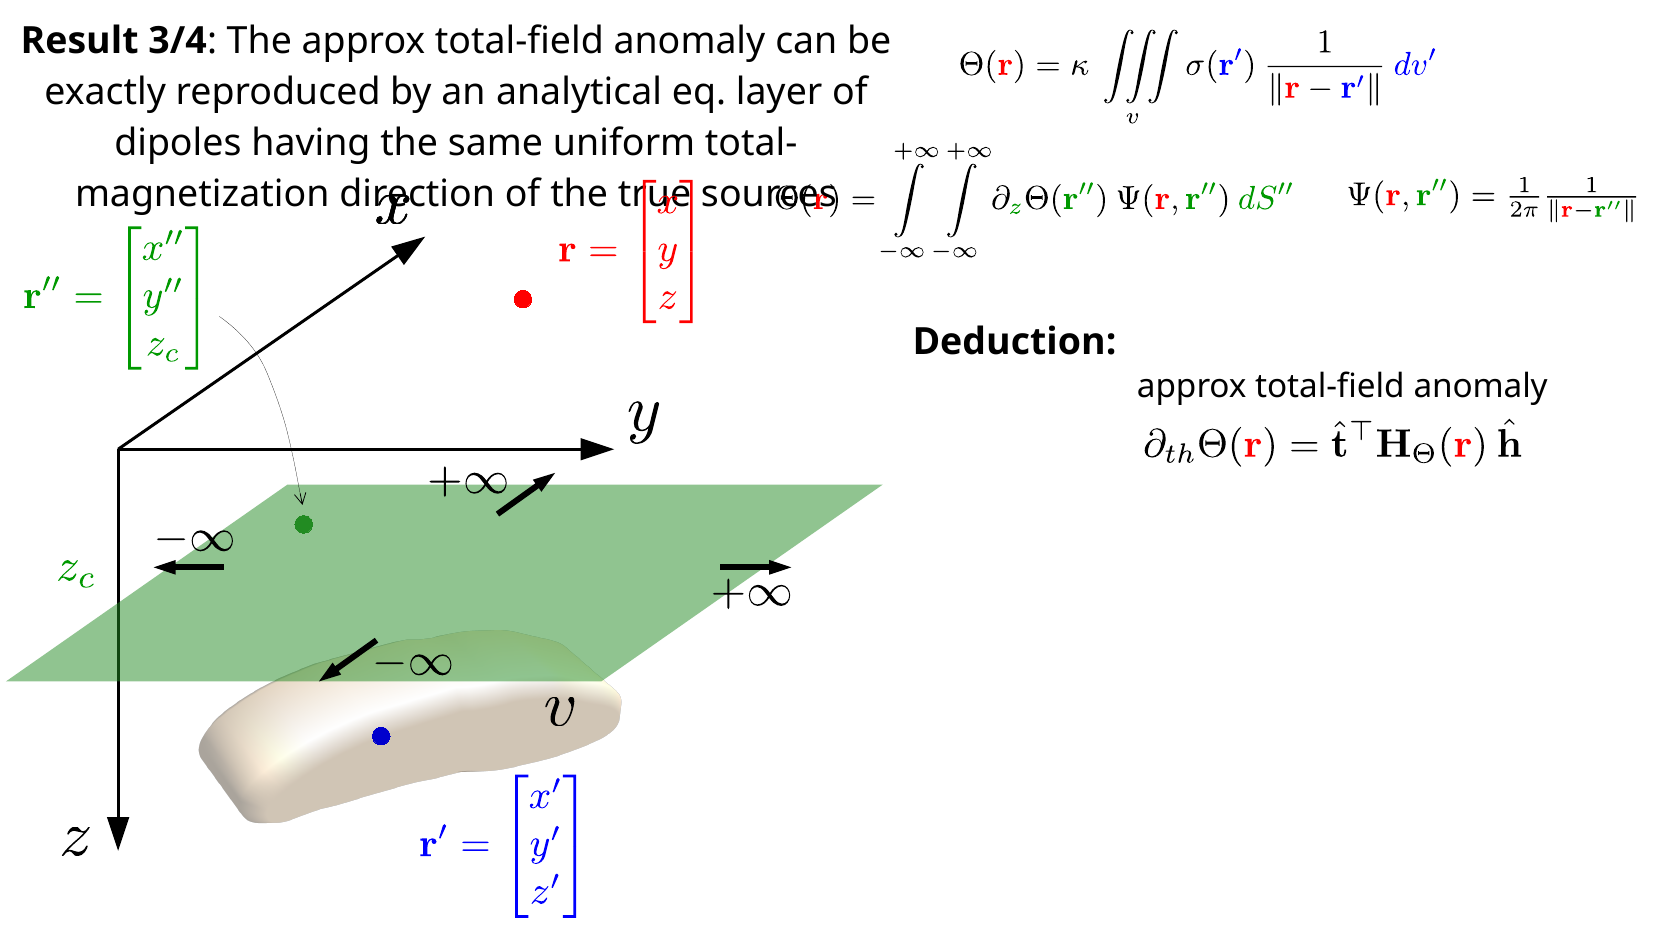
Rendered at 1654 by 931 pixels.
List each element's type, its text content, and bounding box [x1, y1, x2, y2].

picture [708, 576, 795, 611]
picture [803, 190, 813, 194]
text_box Deduction: [897, 307, 1107, 364]
picture [374, 195, 413, 224]
picture [151, 522, 238, 557]
picture [958, 29, 1436, 124]
text_box approx total-field anomaly [1122, 354, 1544, 406]
picture [1141, 417, 1524, 469]
picture [543, 697, 578, 726]
picture [1346, 177, 1637, 223]
picture [417, 773, 591, 920]
picture [626, 401, 662, 444]
picture [369, 646, 456, 681]
picture [59, 827, 93, 856]
picture [56, 560, 95, 588]
picture [21, 224, 213, 372]
text_box Result 3/4: The approx total-field anomaly can be exactly reproduced by an analytical eq. layer of dipoles having the same uniform total-magnetization direction of the true sources [5, 6, 922, 190]
picture [425, 464, 512, 499]
text_box [372, 727, 391, 745]
text_box [514, 290, 532, 308]
text_box [5, 484, 883, 682]
picture [556, 178, 708, 325]
picture [772, 141, 1294, 262]
